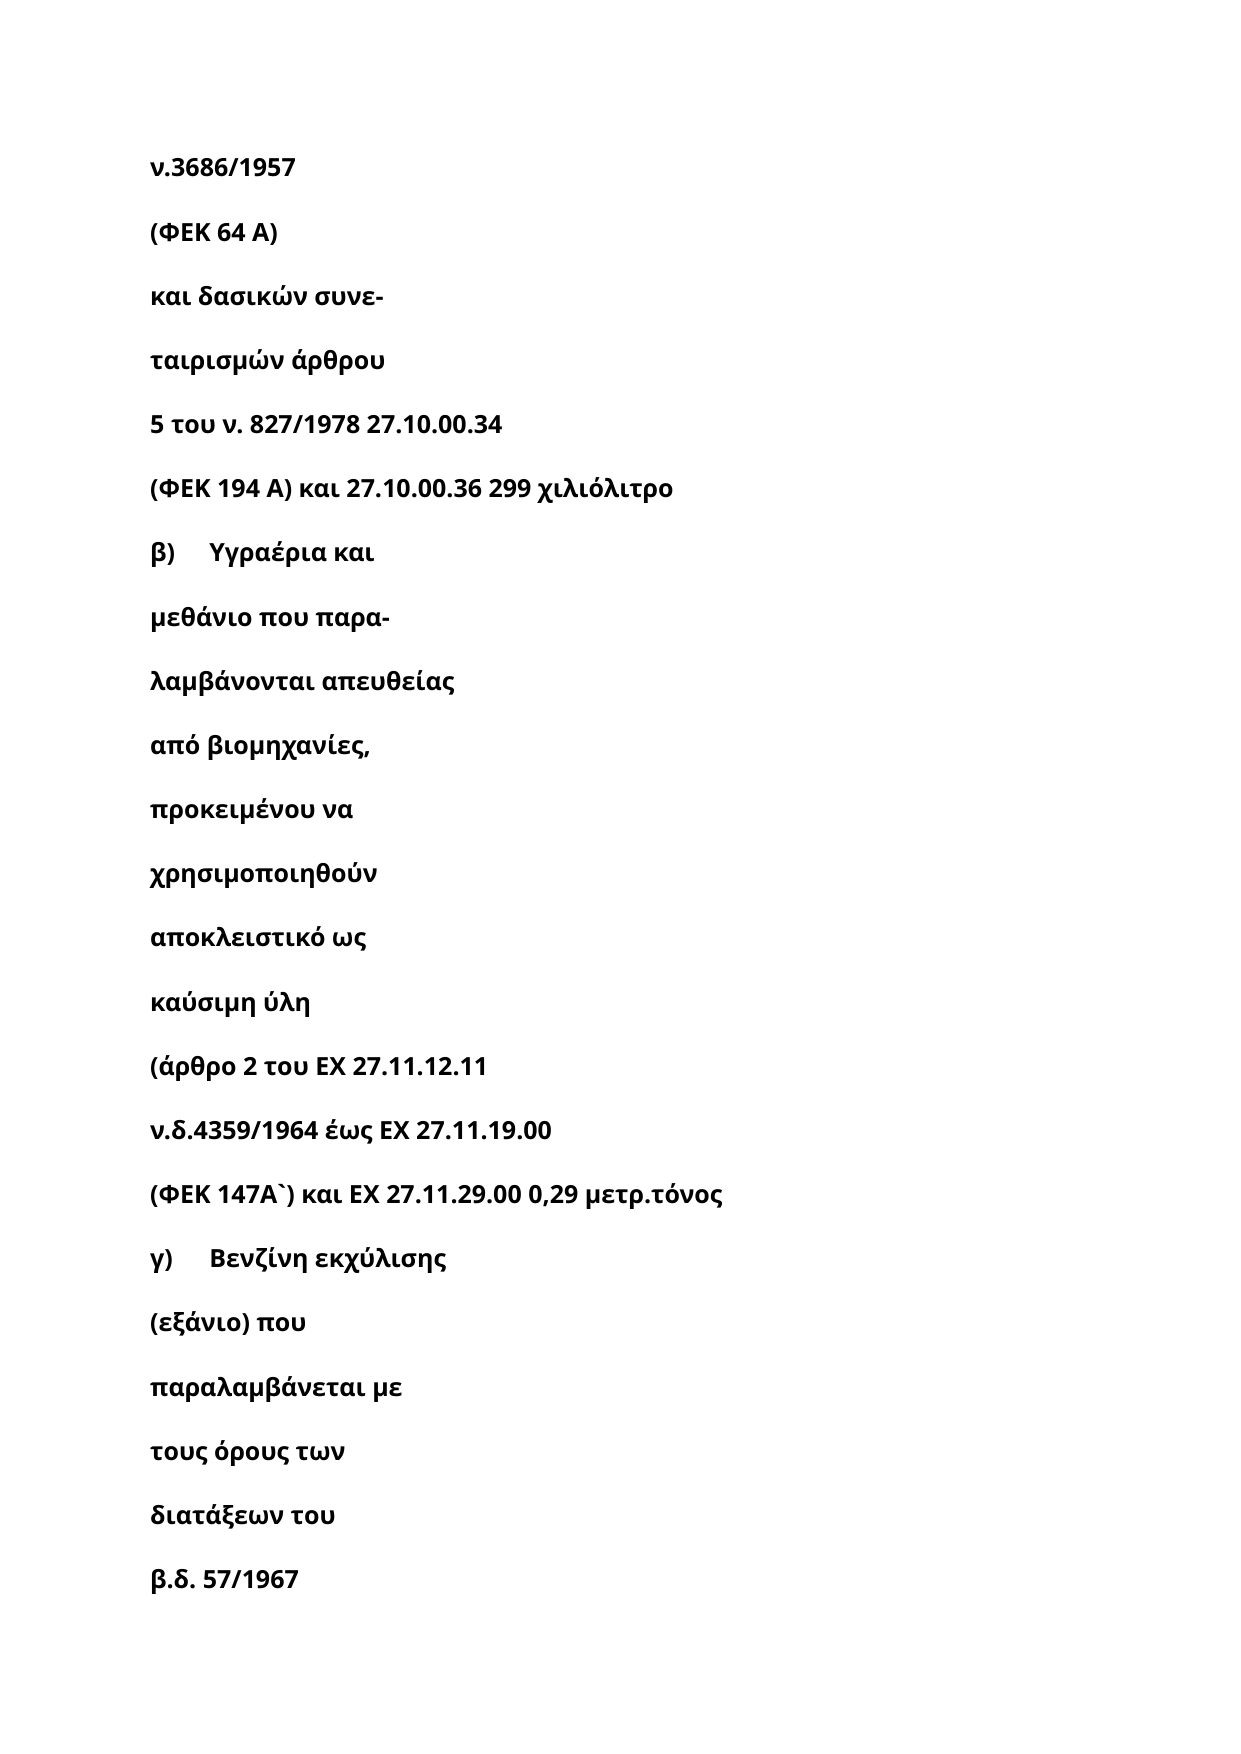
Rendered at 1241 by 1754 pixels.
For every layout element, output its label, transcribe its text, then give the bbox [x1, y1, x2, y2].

text χρησιμοποιηθούν [150, 856, 1090, 890]
text (ΦΕΚ 64 Α) [150, 214, 1090, 248]
text και δασικών συνε- [150, 278, 1090, 312]
text (ΦΕΚ 194 Α) και 27.10.00.36 299 χιλιόλιτρο [150, 471, 1090, 505]
text ταιρισμών άρθρου [150, 342, 1090, 377]
list γ) Βενζίνη εκχύλισης [150, 1241, 1090, 1275]
text ν.3686/1957 [150, 150, 1090, 184]
text παραλαμβάνεται με [150, 1369, 1090, 1403]
text ν.δ.4359/1964 έως ΕΧ 27.11.19.00 [150, 1112, 1090, 1147]
text λαμβάνονται απευθείας [150, 663, 1090, 697]
text β.δ. 57/1967 [150, 1562, 1090, 1596]
text μεθάνιο που παρα- [150, 599, 1090, 633]
text διατάξεων του [150, 1497, 1090, 1532]
text προκειμένου να [150, 792, 1090, 826]
text (εξάνιο) που [150, 1305, 1090, 1339]
text αποκλειστικό ως [150, 920, 1090, 954]
list β) Υγραέρια και [150, 535, 1090, 569]
text (ΦΕΚ 147Α`) και ΕΧ 27.11.29.00 0,29 μετρ.τόνος [150, 1177, 1090, 1211]
text καύσιμη ύλη [150, 984, 1090, 1018]
text τους όρους των [150, 1433, 1090, 1467]
text 5 του ν. 827/1978 27.10.00.34 [150, 407, 1090, 441]
text από βιομηχανίες, [150, 727, 1090, 762]
text (άρθρο 2 του ΕΧ 27.11.12.11 [150, 1048, 1090, 1082]
